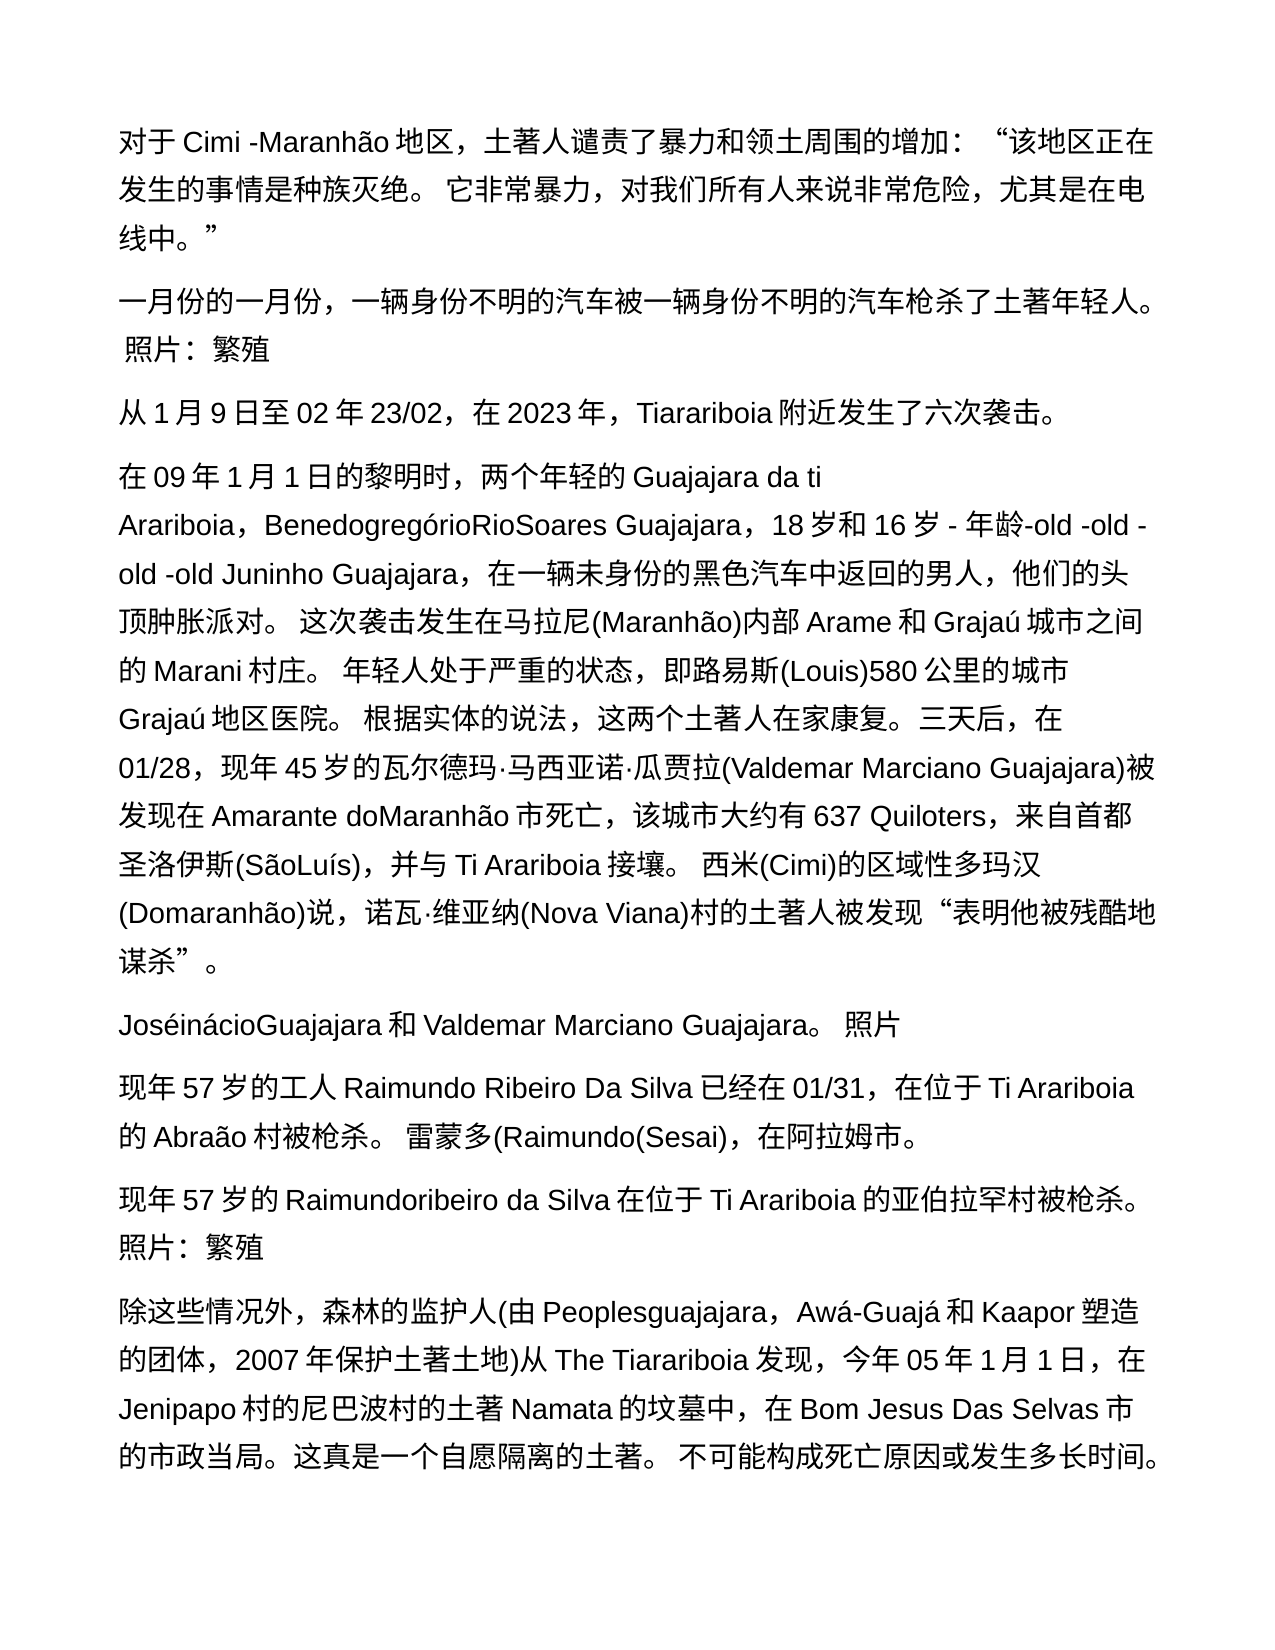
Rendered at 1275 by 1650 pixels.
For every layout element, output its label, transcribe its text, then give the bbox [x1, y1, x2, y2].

text 现年57岁的工人Raimundo Ribeiro Da Silva已经在01/31，在位于Ti Arariboia的Abraão村被枪杀。 雷蒙多(Raimundo(Sesai)，在阿拉姆市。 [118, 1065, 1157, 1156]
text 除这些情况外，森林的监护人(由Peoplesguajajara，Awá-Guajá和Kaapor塑造的团体，2007年保护土著土地)从The Tiarariboia发现，今年05年1月1日，在Jenipapo村的尼巴波村的土著Namata的坟墓中，在Bom Jesus Das Selvas市的市政当局。这真是一个自愿隔离的土著。 不可能构成死亡原因或发生多长时间。 [118, 1288, 1157, 1476]
text JoséinácioGuajajara和Valdemar Marciano Guajajara。 照片 [118, 1002, 1157, 1044]
text 在09年1月1日的黎明时，两个年轻的Guajajara da ti Arariboia，BenedogregórioRioSoares Guajajara，18岁和16岁 - 年龄-old -old -old -old Juninho Guajajara，在一辆未身份的黑色汽车中返回的男人，他们的头顶肿胀派对。 这次袭击发生在马拉尼(Maranhão)内部Arame和Grajaú城市之间的Marani村庄。 年轻人处于严重的状态，即路易斯(Louis)580公里的城市Grajaú地区医院。 根据实体的说法，这两个土著人在家康复。三天后，在01/28，现年45岁的瓦尔德玛·马西亚诺·瓜贾拉(Valdemar Marciano Guajajara)被发现在Amarante doMaranhão市死亡，该城市大约有637 Quiloters，来自首都圣洛伊斯(SãoLuís)，并与Ti Arariboia接壤。 西米(Cimi)的区域性多玛汉(Domaranhão)说，诺瓦·维亚纳(Nova Viana)村的土著人被发现“表明他被残酷地谋杀”。 [118, 453, 1157, 981]
text 对于Cimi -Maranhão地区，土著人谴责了暴力和领土周围的增加：“该地区正在发生的事情是种族灭绝。 它非常暴力，对我们所有人来说非常危险，尤其是在电线中。” [118, 118, 1157, 257]
text 现年57岁的Raimundoribeiro da Silva在位于Ti Arariboia的亚伯拉罕村被枪杀。 照片：繁殖 [118, 1176, 1157, 1267]
text 从1月9日至02年23/02，在2023年，Tiarariboia附近发生了六次袭击。 [118, 390, 1157, 432]
text 一月份的一月份，一辆身份不明的汽车被一辆身份不明的汽车枪杀了土著年轻人。 照片：繁殖 [118, 278, 1157, 369]
